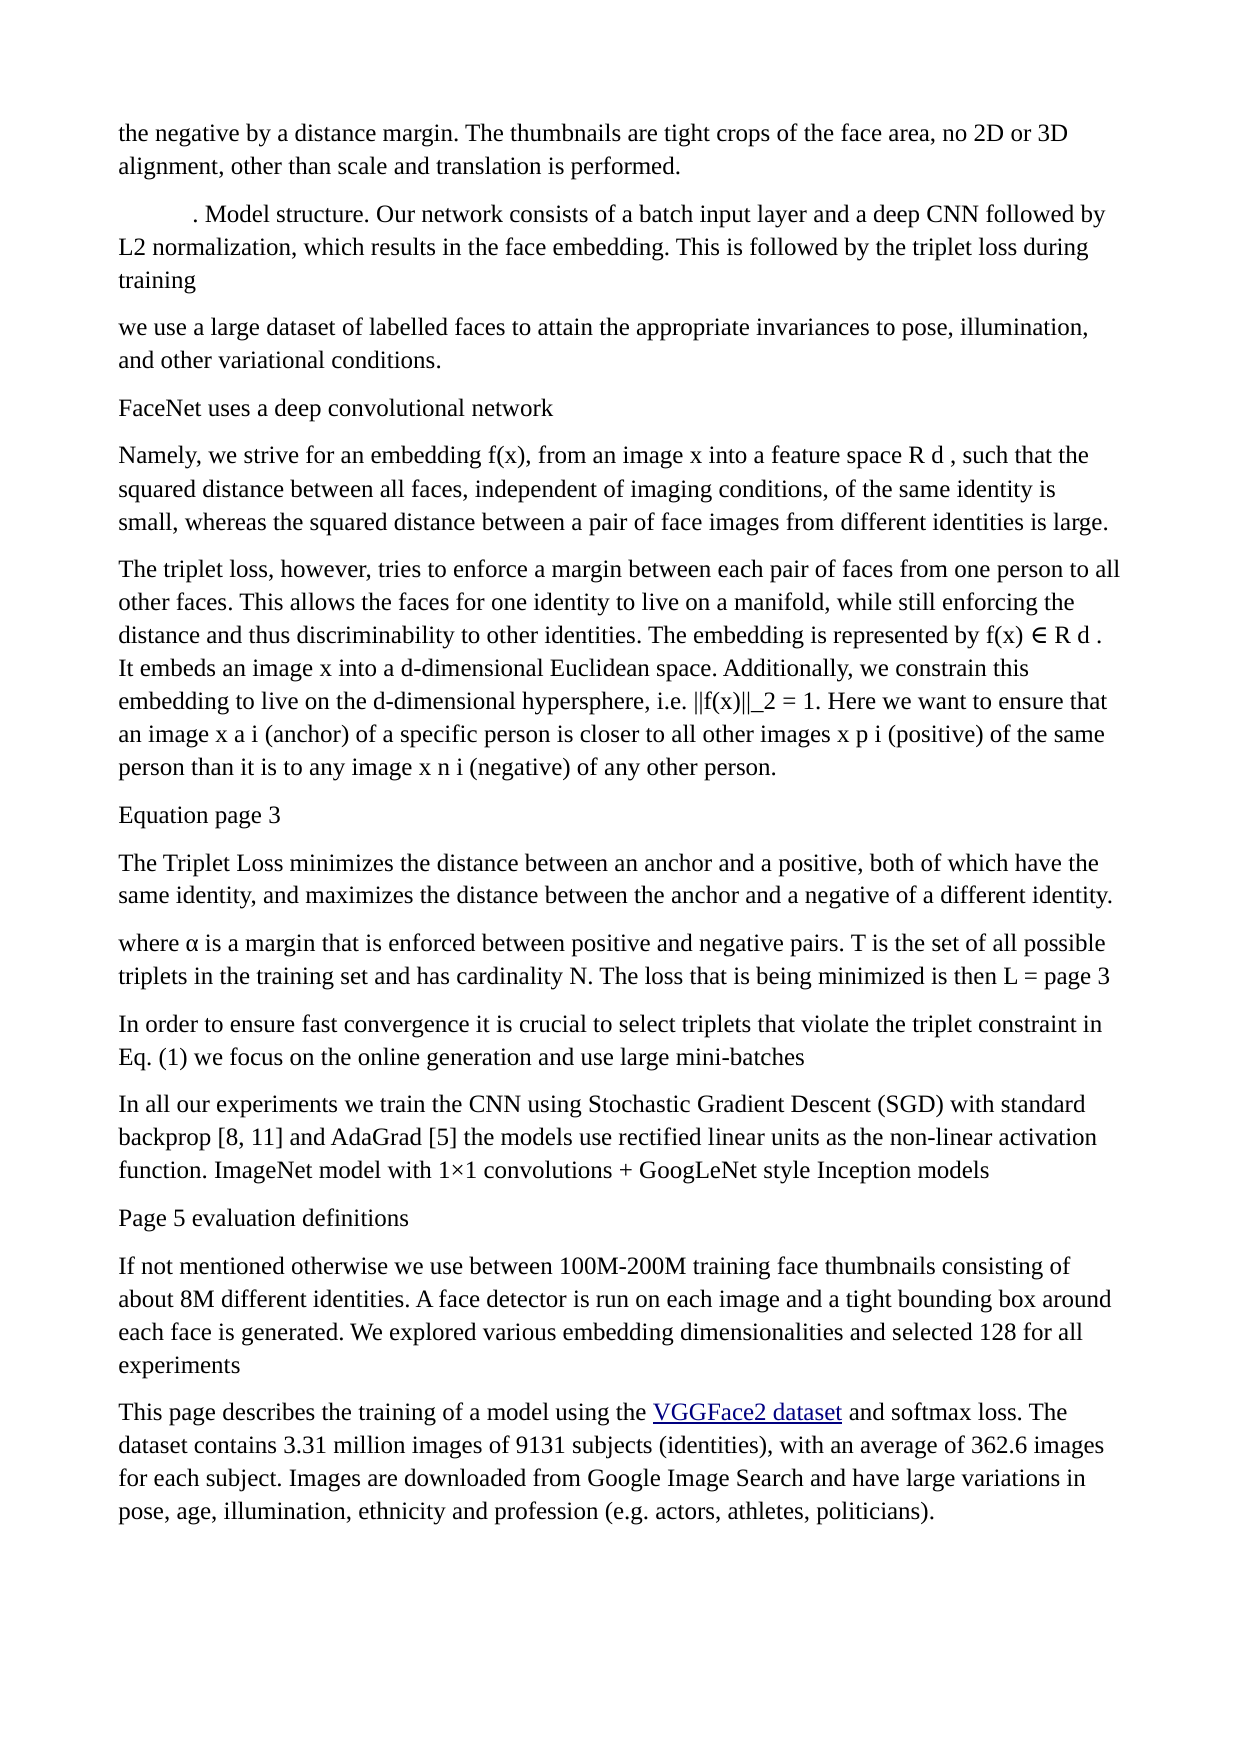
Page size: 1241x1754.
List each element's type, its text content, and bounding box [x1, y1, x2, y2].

text In order to ensure fast convergence it is crucial to select triplets that violate the triplet constraint in Eq. (1) we focus on the online generation and use large mini-batches [118, 1009, 1122, 1071]
text where α is a margin that is enforced between positive and negative pairs. T is the set of all possible triplets in the training set and has cardinality N. The loss that is being minimized is then L = page 3 [118, 928, 1122, 990]
text Namely, we strive for an embedding f(x), from an image x into a feature space R d , such that the squared distance between all faces, independent of imaging conditions, of the same identity is small, whereas the squared distance between a pair of face images from different identities is large. [118, 441, 1122, 535]
text Equation page 3 [118, 800, 1122, 829]
text If not mentioned otherwise we use between 100M-200M training face thumbnails consisting of about 8M different identities. A face detector is run on each image and a tight bounding box around each face is generated. We explored various embedding dimensionalities and selected 128 for all experiments [118, 1251, 1122, 1378]
text . Model structure. Our network consists of a batch input layer and a deep CNN followed by L2 normalization, which results in the face embedding. This is followed by the triplet loss during training [118, 199, 1122, 293]
text the negative by a distance margin. The thumbnails are tight crops of the face area, no 2D or 3D alignment, other than scale and translation is performed. [118, 118, 1122, 180]
text Page 5 evaluation definitions [118, 1203, 1122, 1232]
text The triplet loss, however, tries to enforce a margin between each pair of faces from one person to all other faces. This allows the faces for one identity to live on a manifold, while still enforcing the distance and thus discriminability to other identities. The embedding is represented by f(x) ∈ R d . It embeds an image x into a d-dimensional Euclidean space. Additionally, we constrain this embedding to live on the d-dimensional hypersphere, i.e. ||f(x)||_2 = 1. Here we want to ensure that an image x a i (anchor) of a specific person is closer to all other images x p i (positive) of the same person than it is to any image x n i (negative) of any other person. [118, 554, 1122, 781]
text This page describes the training of a model using the VGGFace2 dataset and softmax loss. The dataset contains 3.31 million images of 9131 subjects (identities), with an average of 362.6 images for each subject. Images are downloaded from Google Image Search and have large variations in pose, age, illumination, ethnicity and profession (e.g. actors, athletes, politicians). [118, 1397, 1122, 1525]
text The Triplet Loss minimizes the distance between an anchor and a positive, both of which have the same identity, and maximizes the distance between the anchor and a negative of a different identity. [118, 848, 1122, 909]
text we use a large dataset of labelled faces to attain the appropriate invariances to pose, illumination, and other variational conditions. [118, 312, 1122, 374]
text FaceNet uses a deep convolutional network [118, 393, 1122, 422]
text In all our experiments we train the CNN using Stochastic Gradient Descent (SGD) with standard backprop [8, 11] and AdaGrad [5] the models use rectified linear units as the non-linear activation function. ImageNet model with 1×1 convolutions + GoogLeNet style Inception models [118, 1089, 1122, 1184]
